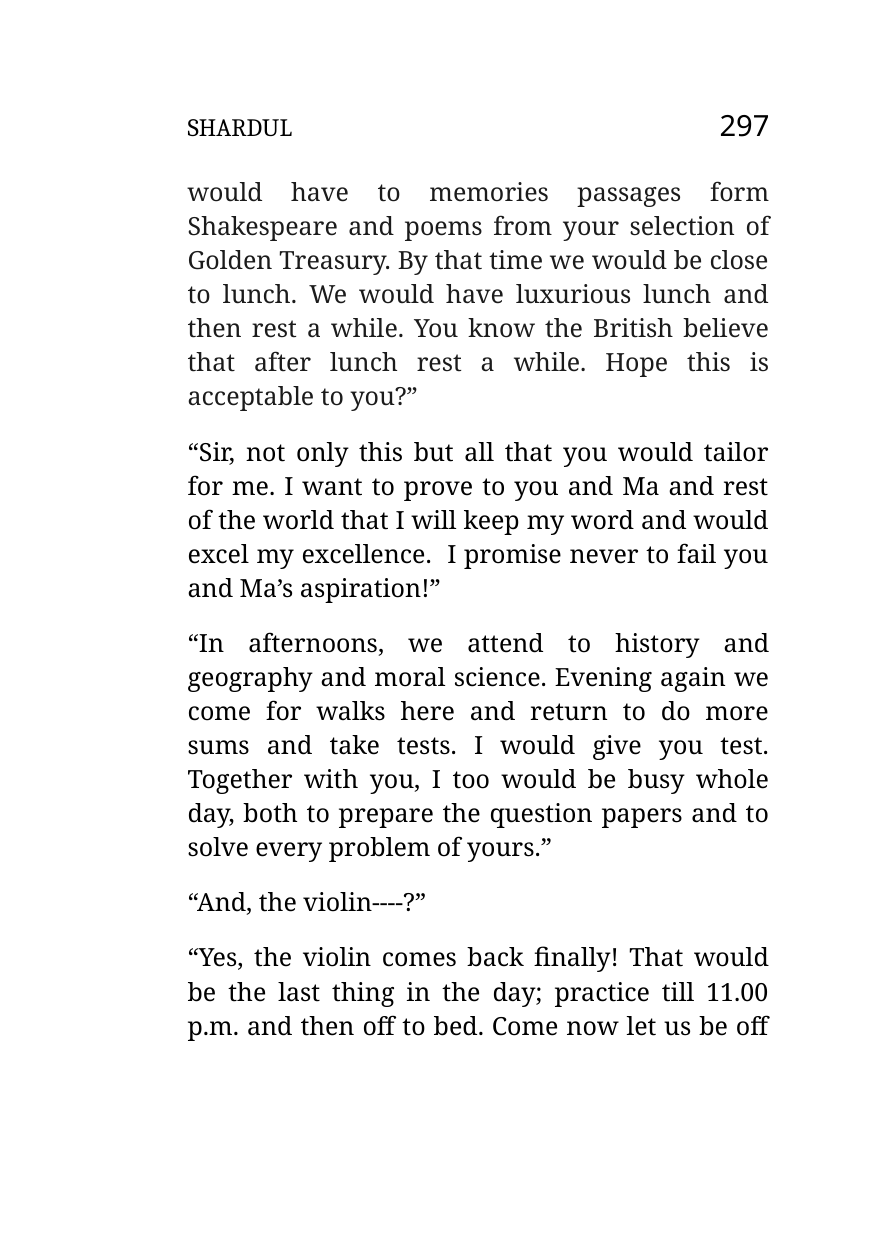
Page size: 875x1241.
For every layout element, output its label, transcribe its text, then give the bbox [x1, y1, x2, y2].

text “Sir, not only this but all that you would tailor for me. I want to prove to you and Ma and rest of the world that I will keep my word and would excel my excellence. I promise never to fail you and Ma’s aspiration!” [187, 434, 769, 604]
text would have to memories passages form Shakespeare and poems from your selection of Golden Treasury. By that time we would be close to lunch. We would have luxurious lunch and then rest a while. You know the British believe that after lunch rest a while. Hope this is acceptable to you?” [187, 175, 769, 413]
text “In afternoons, we attend to history and geography and moral science. Evening again we come for walks here and return to do more sums and take tests. I would give you test. Together with you, I too would be busy whole day, both to prepare the question papers and to solve every problem of yours.” [187, 626, 769, 864]
text “And, the violin----?” [187, 885, 769, 919]
text “Yes, the violin comes back finally! That would be the last thing in the day; practice till 11.00 p.m. and then off to bed. Come now let us be off [187, 940, 769, 1042]
